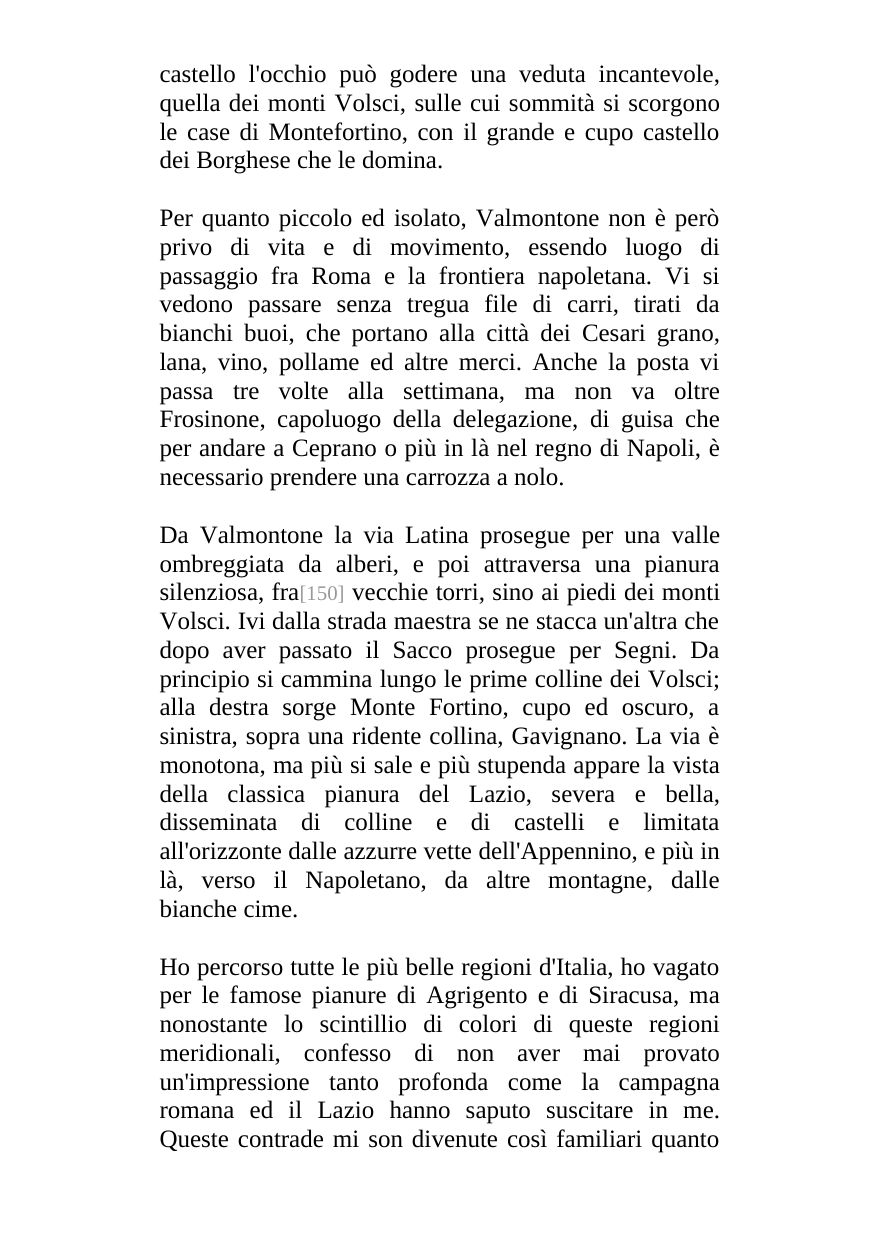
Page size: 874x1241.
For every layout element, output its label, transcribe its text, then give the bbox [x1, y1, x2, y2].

text castello l'occhio può godere una veduta incantevole, quella dei monti Volsci, sulle cui sommità si scorgono le case di Montefortino, con il grande e cupo castello dei Borghese che le domina. [159, 59, 720, 174]
text Per quanto piccolo ed isolato, Valmontone non è però privo di vita e di movimento, essendo luogo di passaggio fra Roma e la frontiera napoletana. Vi si vedono passare senza tregua file di carri, tirati da bianchi buoi, che portano alla città dei Cesari grano, lana, vino, pollame ed altre merci. Anche la posta vi passa tre volte alla settimana, ma non va oltre Frosinone, capoluogo della delegazione, di guisa che per andare a Ceprano o più in là nel regno di Napoli, è necessario prendere una carrozza a nolo. [159, 203, 720, 491]
text Ho percorso tutte le più belle regioni d'Italia, ho vagato per le famose pianure di Agrigento e di Siracusa, ma nonostante lo scintillio di colori di queste regioni meridionali, confesso di non aver mai provato un'impressione tanto profonda come la campagna romana ed il Lazio hanno saputo suscitare in me. Queste contrade mi son divenute così familiari quanto [159, 952, 720, 1153]
text Da Valmontone la via Latina prosegue per una valle ombreggiata da alberi, e poi attraversa una pianura silenziosa, fra[150] vecchie torri, sino ai piedi dei monti Volsci. Ivi dalla strada maestra se ne stacca un'altra che dopo aver passato il Sacco prosegue per Segni. Da principio si cammina lungo le prime colline dei Volsci; alla destra sorge Monte Fortino, cupo ed oscuro, a sinistra, sopra una ridente collina, Gavignano. La via è monotona, ma più si sale e più stupenda appare la vista della classica pianura del Lazio, severa e bella, disseminata di colline e di castelli e limitata all'orizzonte dalle azzurre vette dell'Appennino, e più in là, verso il Napoletano, da altre montagne, dalle bianche cime. [159, 520, 720, 922]
